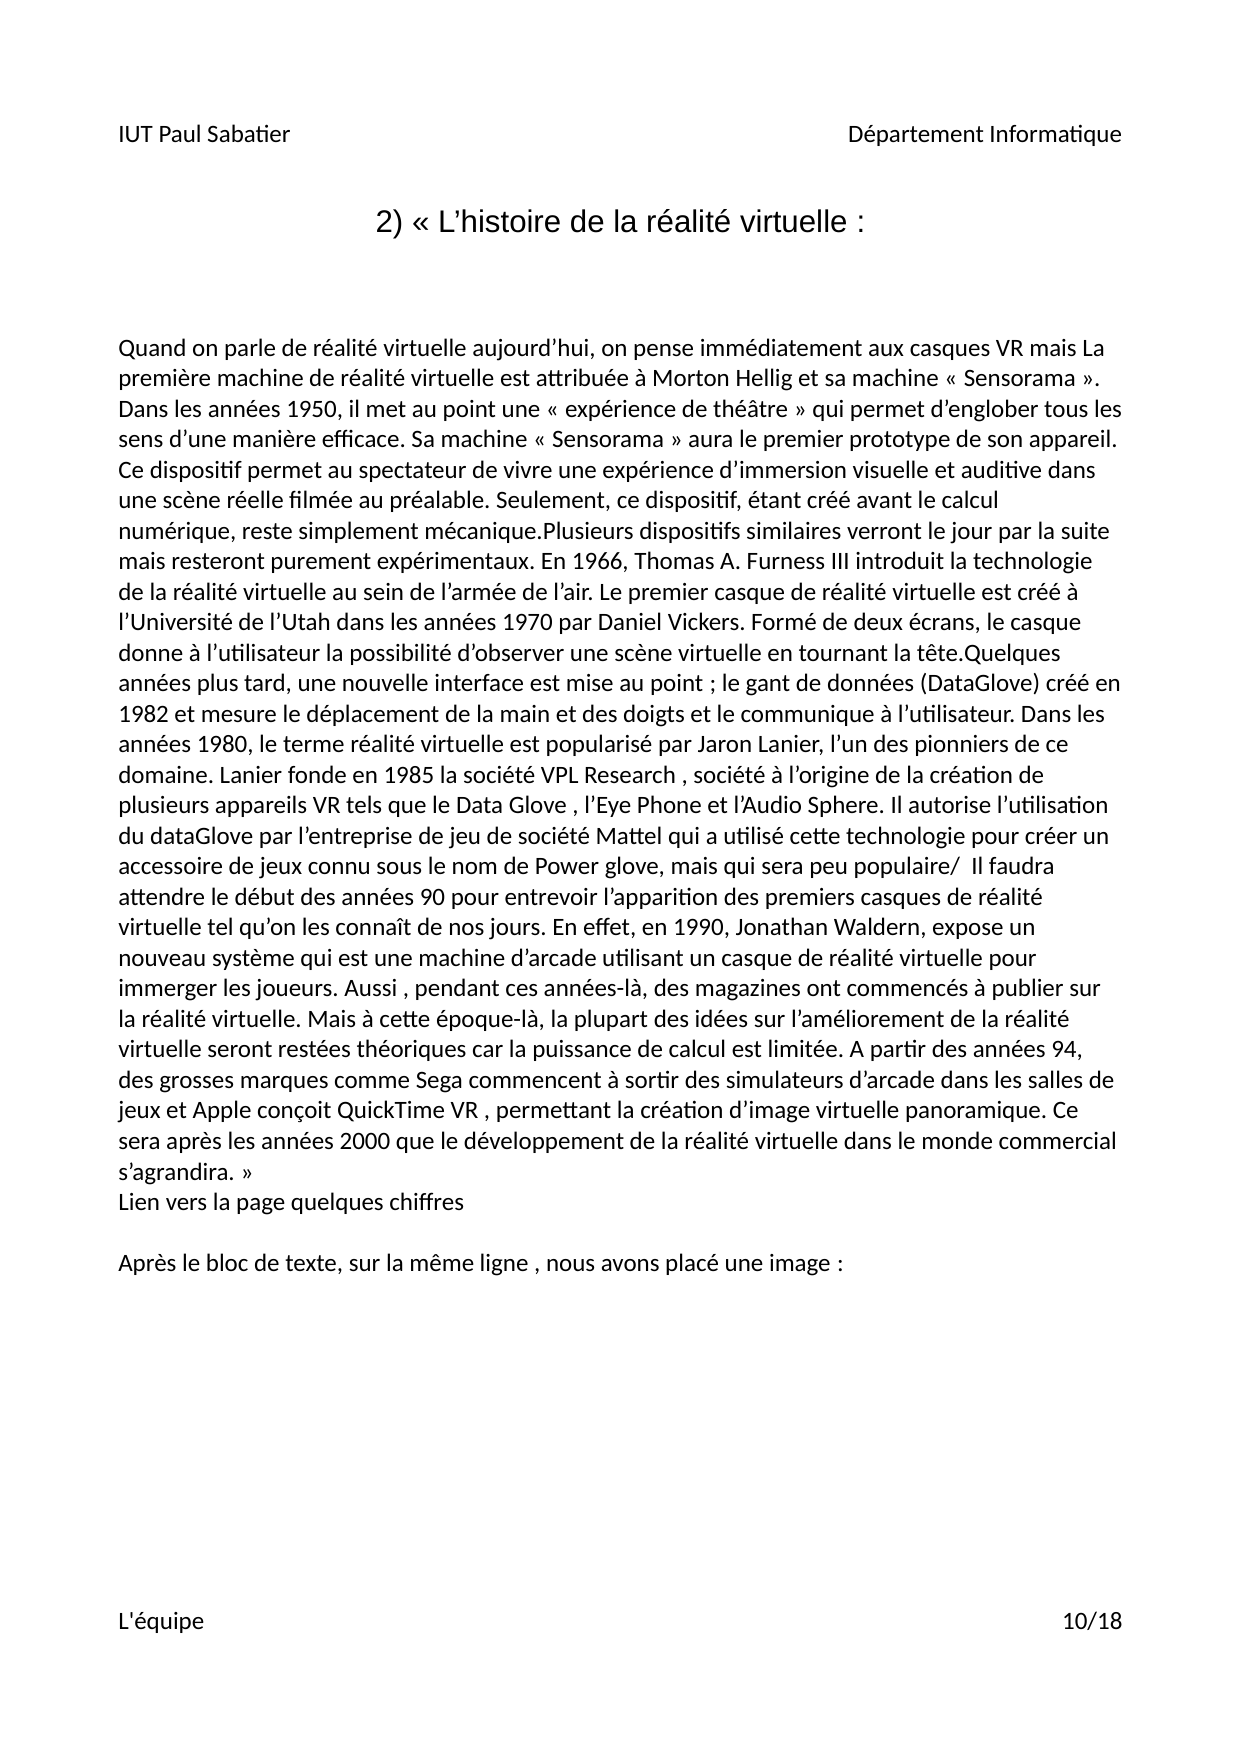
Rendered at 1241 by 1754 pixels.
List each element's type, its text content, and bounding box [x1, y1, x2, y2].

text Lien vers la page quelques chiffres [118, 1186, 1122, 1217]
text Quand on parle de réalité virtuelle aujourd’hui, on pense immédiatement aux casques VR mais La première machine de réalité virtuelle est attribuée à Morton Hellig et sa machine « Sensorama ». Dans les années 1950, il met au point une « expérience de théâtre » qui permet d’englober tous les sens d’une manière efficace. Sa machine « Sensorama » aura le premier prototype de son appareil. Ce dispositif permet au spectateur de vivre une expérience d’immersion visuelle et auditive dans une scène réelle filmée au préalable. Seulement, ce dispositif, étant créé avant le calcul numérique, reste simplement mécanique.Plusieurs dispositifs similaires verront le jour par la suite mais resteront purement expérimentaux. En 1966, Thomas A. Furness III introduit la technologie de la réalité virtuelle au sein de l’armée de l’air. Le premier casque de réalité virtuelle est créé à l’Université de l’Utah dans les années 1970 par Daniel Vickers. Formé de deux écrans, le casque donne à l’utilisateur la possibilité d’observer une scène virtuelle en tournant la tête.Quelques années plus tard, une nouvelle interface est mise au point ; le gant de données (DataGlove) créé en 1982 et mesure le déplacement de la main et des doigts et le communique à l’utilisateur. Dans les années 1980, le terme réalité virtuelle est popularisé par Jaron Lanier, l’un des pionniers de ce domaine. Lanier fonde en 1985 la société VPL Research , société à l’origine de la création de plusieurs appareils VR tels que le Data Glove , l’Eye Phone et l’Audio Sphere. Il autorise l’utilisation du dataGlove par l’entreprise de jeu de société Mattel qui a utilisé cette technologie pour créer un accessoire de jeux connu sous le nom de Power glove, mais qui sera peu populaire/ Il faudra attendre le début des années 90 pour entrevoir l’apparition des premiers casques de réalité virtuelle tel qu’on les connaît de nos jours. En effet, en 1990, Jonathan Waldern, expose un nouveau système qui est une machine d’arcade utilisant un casque de réalité virtuelle pour immerger les joueurs. Aussi , pendant ces années-là, des magazines ont commencés à publier sur la réalité virtuelle. Mais à cette époque-là, la plupart des idées sur l’améliorement de la réalité virtuelle seront restées théoriques car la puissance de calcul est limitée. A partir des années 94, des grosses marques comme Sega commencent à sortir des simulateurs d’arcade dans les salles de jeux et Apple conçoit QuickTime VR , permettant la création d’image virtuelle panoramique. Ce sera après les années 2000 que le développement de la réalité virtuelle dans le monde commercial s’agrandira. » [118, 332, 1122, 1186]
subtitle « L’histoire de la réalité virtuelle : [118, 203, 1122, 239]
text Après le bloc de texte, sur la même ligne , nous avons placé une image : [118, 1247, 1122, 1278]
